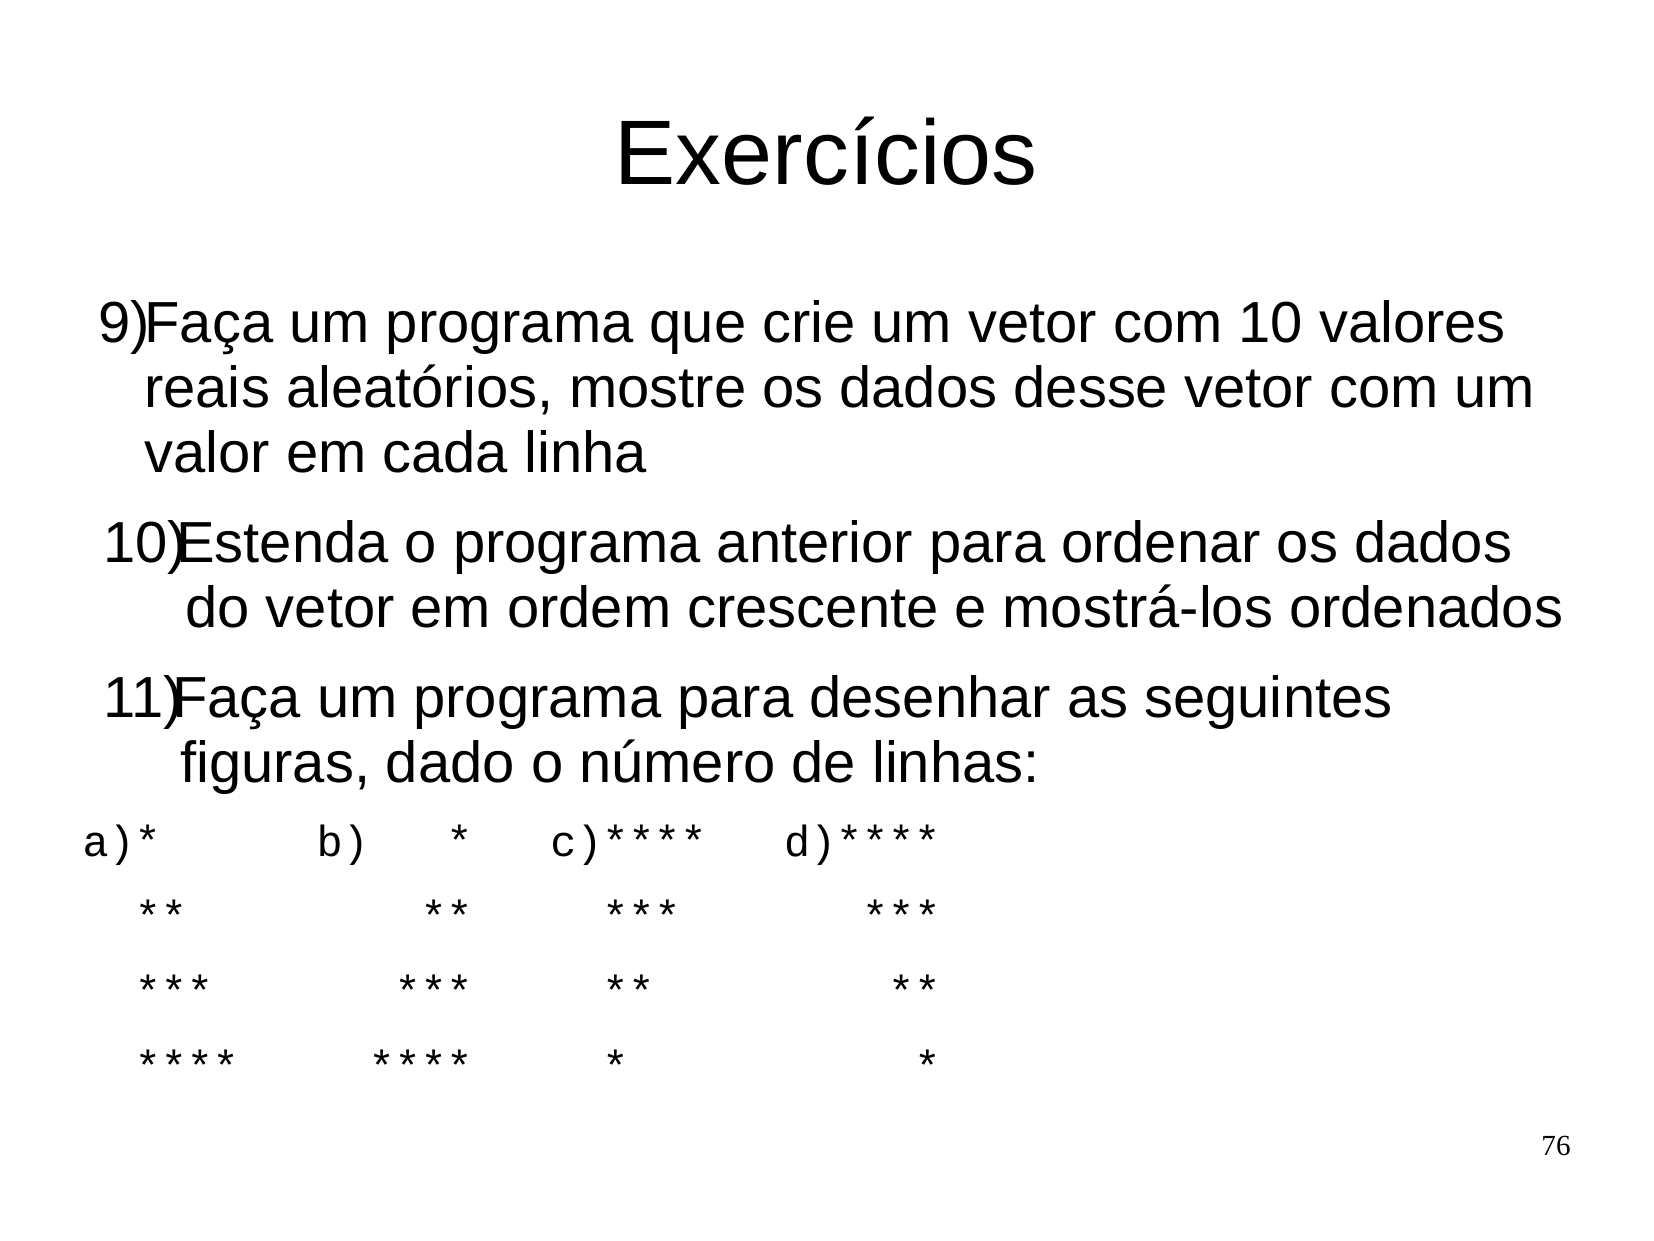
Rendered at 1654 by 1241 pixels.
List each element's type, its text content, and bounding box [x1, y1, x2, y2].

title Exercícios [82, 49, 1571, 257]
list Faça um programa que crie um vetor com 10 valores reais aleatórios, mostre os dados desse vetor com um valor em cada linha Estenda o programa anterior para ordenar os dados do vetor em ordem crescente e mostrá-los ordenados Faça um programa para desenhar as seguintes figuras, dado o número de linhas: a)* b) * c)**** d)**** ** ** *** *** *** *** ** ** **** **** * * [82, 290, 1571, 1134]
